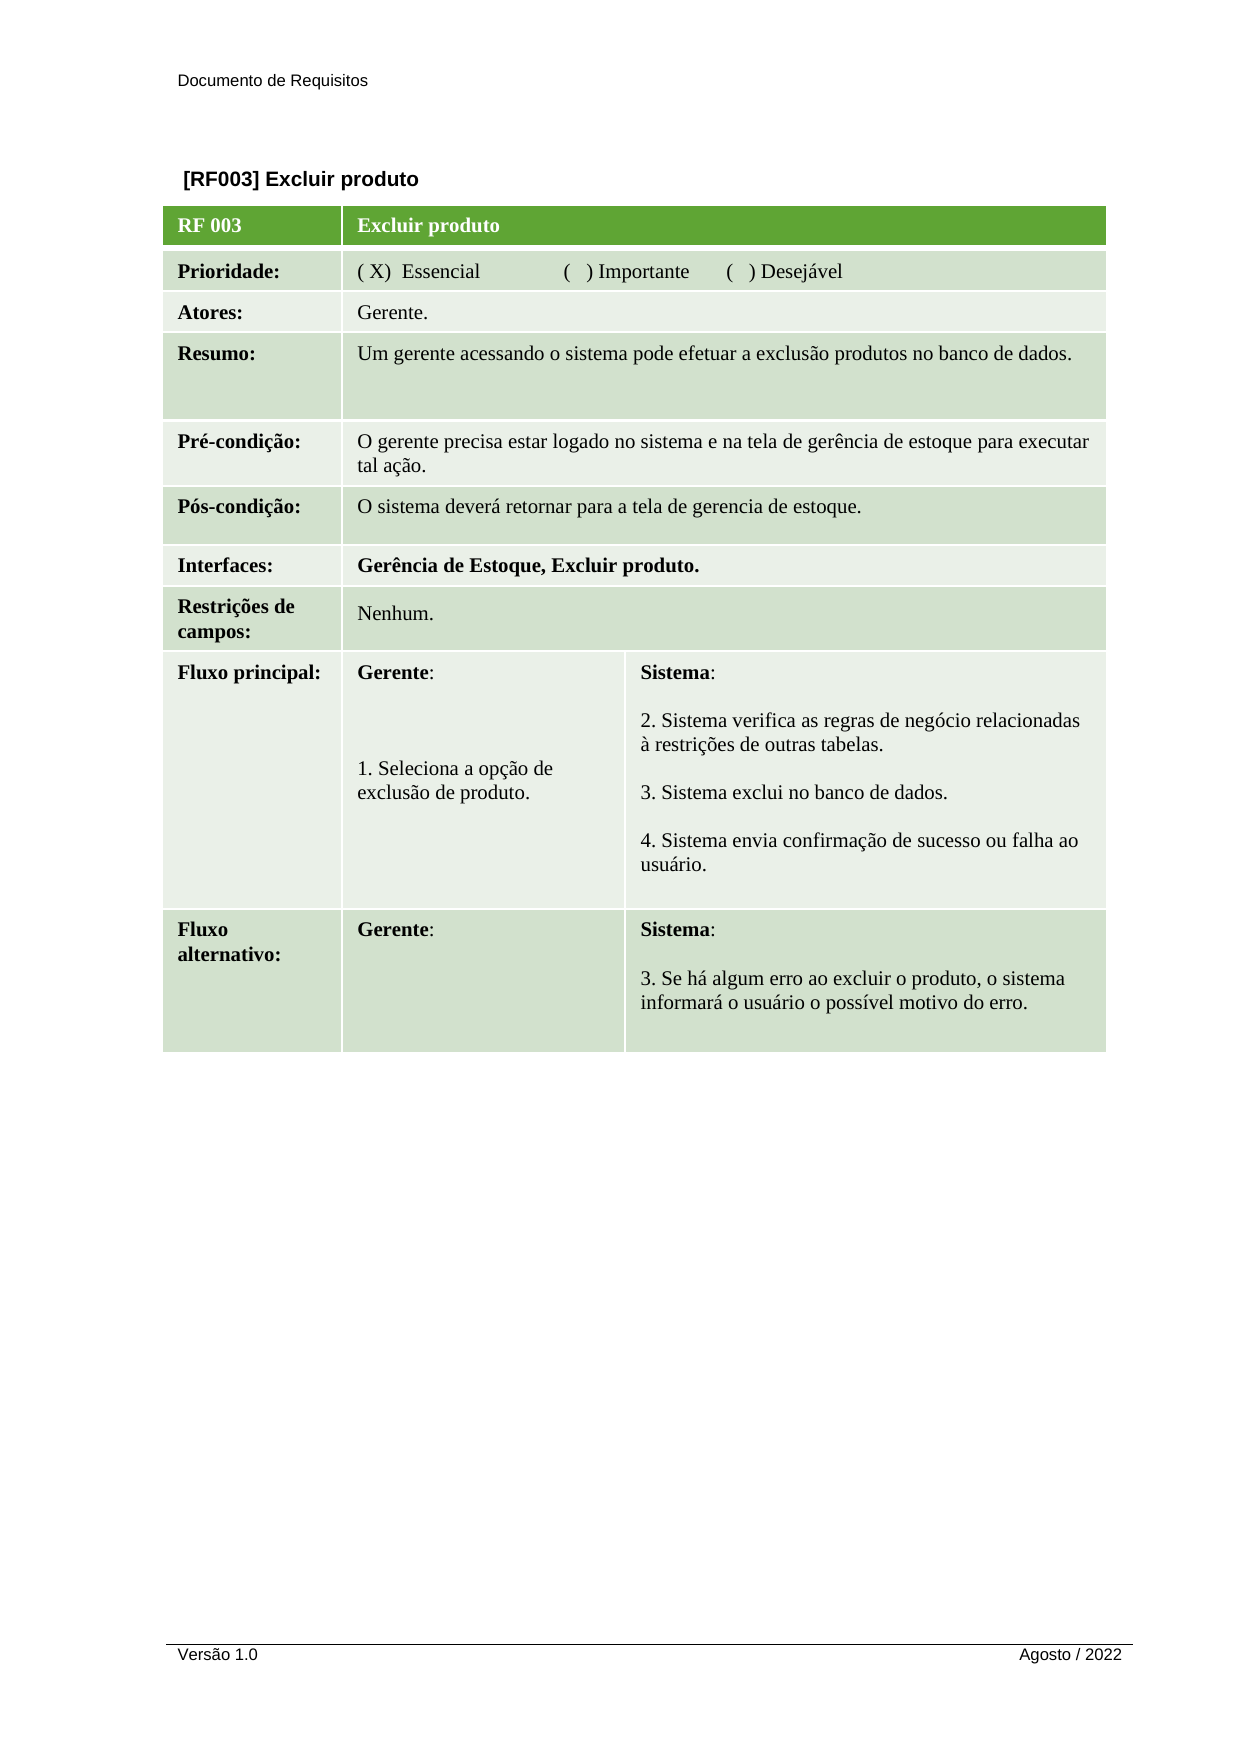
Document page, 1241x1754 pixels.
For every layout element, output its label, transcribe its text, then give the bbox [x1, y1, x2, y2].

table_cell Prioridade: [163, 251, 341, 290]
table_cell Sistema: 3. Se há algum erro ao excluir o produto, o sistema informará o usuário o possível motivo do erro. [626, 910, 1106, 1052]
table_cell Sistema: 2. Sistema verifica as regras de negócio relacionadas à restrições de outras tabelas. 3. Sistema exclui no banco de dados. 4. Sistema envia confirmação de sucesso ou falha ao usuário. [626, 652, 1106, 908]
table_cell Nenhum. [343, 587, 1106, 650]
table_header RF 003 [163, 206, 341, 245]
table_cell O gerente precisa estar logado no sistema e na tela de gerência de estoque para executar tal ação. [343, 422, 1106, 485]
table_header Excluir produto [343, 206, 1106, 245]
table_cell Gerente. [343, 292, 1106, 331]
table_cell Pós-condição: [163, 487, 341, 544]
table_cell Fluxo alternativo: [163, 910, 341, 1052]
table_cell Gerente: 1. Seleciona a opção de exclusão de produto. [343, 652, 624, 908]
table_cell Fluxo principal: [163, 652, 341, 908]
table_cell Resumo: [163, 333, 341, 419]
table_cell Um gerente acessando o sistema pode efetuar a exclusão produtos no banco de dados. [343, 333, 1106, 419]
table_cell Restrições de campos: [163, 587, 341, 650]
table_cell ( X) Essencial ( ) Importante ( ) Desejável [343, 251, 1106, 290]
table_cell Pré-condição: [163, 422, 341, 485]
table_cell O sistema deverá retornar para a tela de gerencia de estoque. [343, 487, 1106, 544]
table_cell Gerência de Estoque, Excluir produto. [343, 546, 1106, 585]
text [RF003] Excluir produto [177, 167, 1063, 191]
table_cell Interfaces: [163, 546, 341, 585]
table_cell Atores: [163, 292, 341, 331]
table_cell Gerente: [343, 910, 624, 1052]
